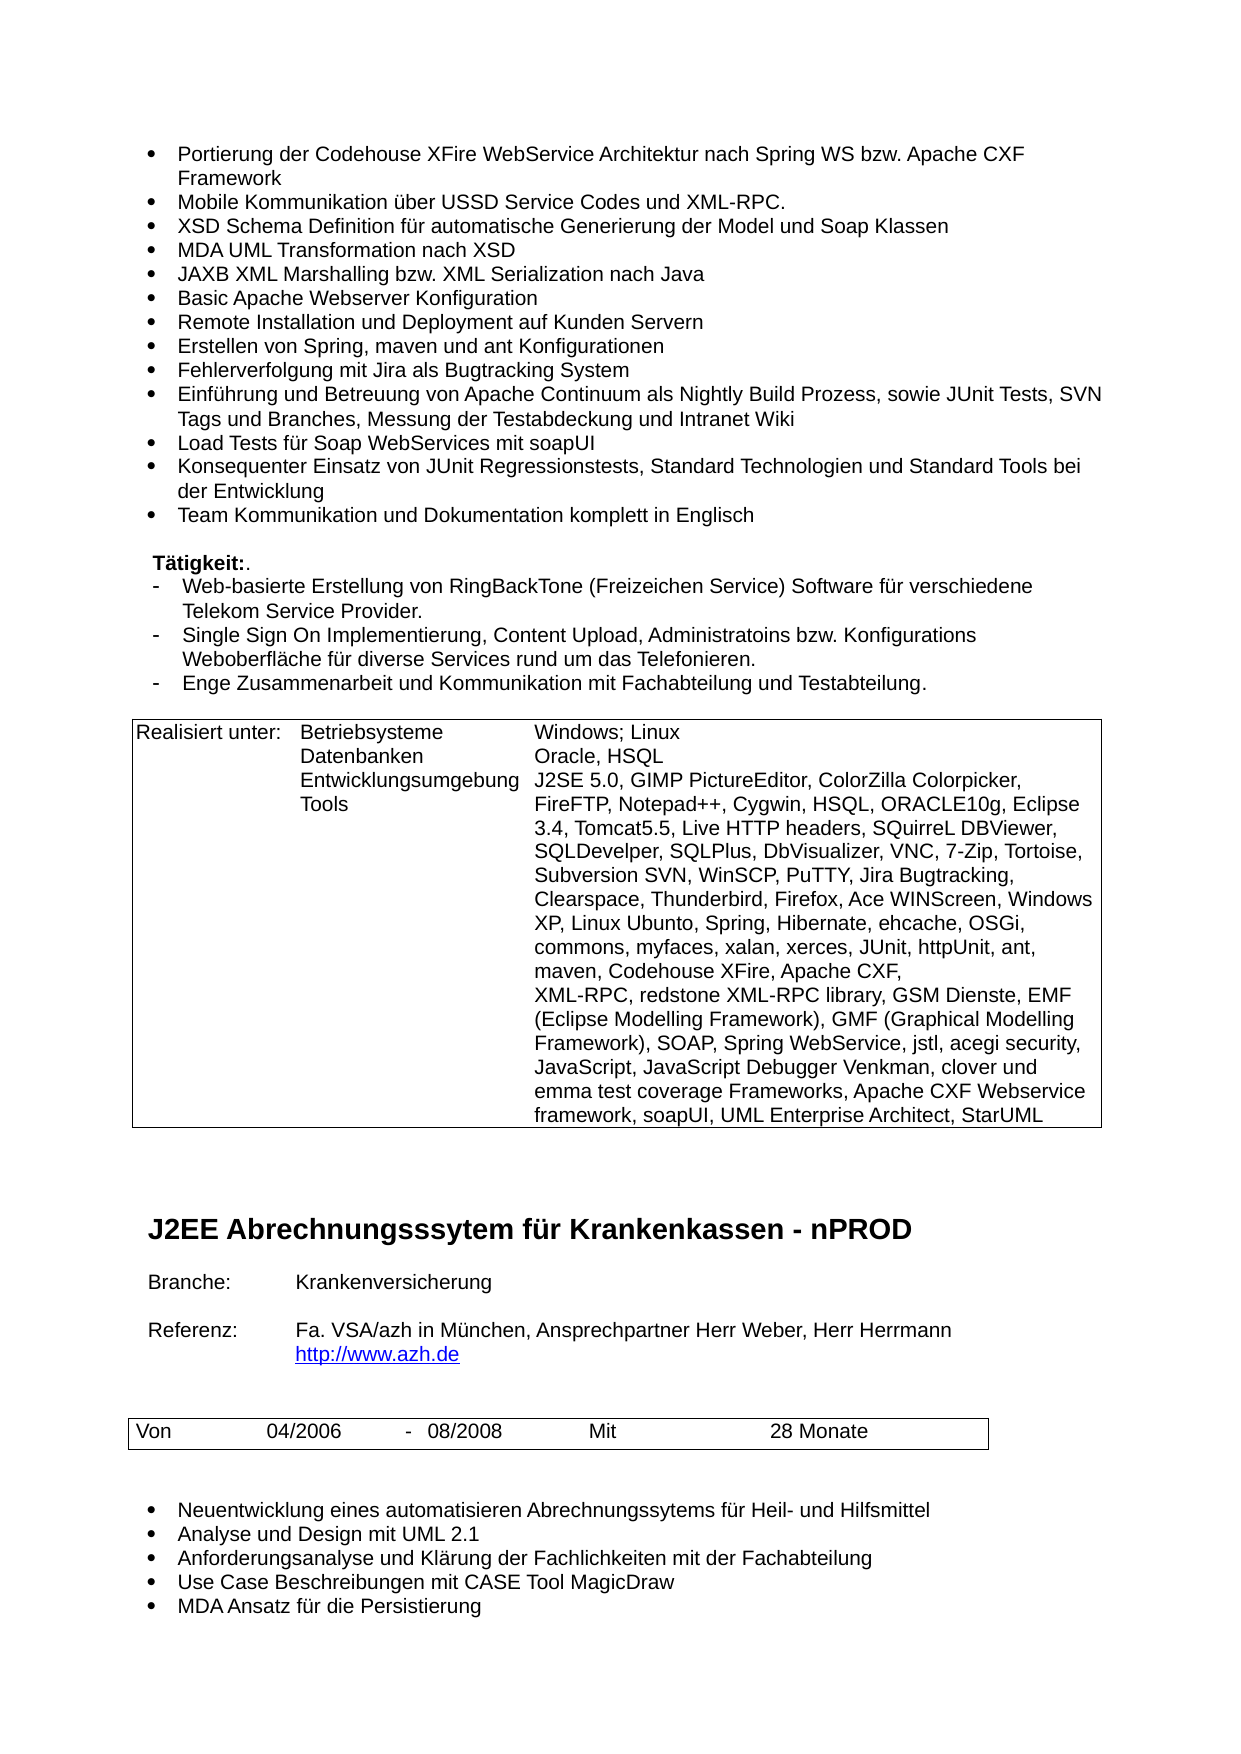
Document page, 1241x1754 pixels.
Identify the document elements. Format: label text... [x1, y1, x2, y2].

list Einführung und Betreuung von Apache Continuum als Nightly Build Prozess, sowie JUnit Tests, SVN Tags und Branches, Messung der Testabdeckung und Intranet Wiki [148, 382, 1110, 430]
list XSD Schema Definition für automatische Generierung der Model und Soap Klassen [148, 214, 1110, 238]
list Basic Apache Webserver Konfiguration [148, 286, 1110, 310]
table_header - [398, 1419, 420, 1448]
list Fehlerverfolgung mit Jira als Bugtracking System [148, 358, 1110, 382]
list MDA Ansatz für die Persistierung [148, 1594, 1110, 1618]
list Analyse und Design mit UML 2.1 [148, 1521, 1110, 1546]
text Referenz: Fa. VSA/azh in München, Ansprechpartner Herr Weber, Herr Herrmann [148, 1318, 1110, 1342]
table_header Betriebsysteme Datenbanken [297, 720, 531, 767]
table_cell [133, 768, 297, 1127]
table_header Realisiert unter: [133, 720, 297, 767]
list Portierung der Codehouse XFire WebService Architektur nach Spring WS bzw. Apache CXF Framework [148, 142, 1110, 190]
list Load Tests für Soap WebServices mit soapUI [148, 430, 1110, 454]
list Anforderungsanalyse und Klärung der Fachlichkeiten mit der Fachabteilung [148, 1546, 1110, 1569]
subtitle J2EE Abrechnungsssytem für Krankenkassen - nPROD [148, 1212, 1110, 1246]
list JAXB XML Marshalling bzw. XML Serialization nach Java [148, 262, 1110, 286]
list Team Kommunikation und Dokumentation komplett in Englisch [148, 502, 1110, 526]
list Remote Installation und Deployment auf Kunden Servern [148, 310, 1110, 334]
list Erstellen von Spring, maven und ant Konfigurationen [148, 334, 1110, 358]
list Neuentwicklung eines automatisieren Abrechnungssytems für Heil- und Hilfsmittel [148, 1497, 1110, 1521]
table_cell J2SE 5.0, GIMP PictureEditor, ColorZilla Colorpicker, FireFTP, Notepad++, Cygwin, HSQL, ORACLE10g, Eclipse 3.4, Tomcat5.5, Live HTTP headers, SQuirreL DBViewer, SQLDevelper, SQLPlus, DbVisualizer, VNC, 7-Zip, Tortoise, Subversion SVN, WinSCP, PuTTY, Jira Bugtracking, Clearspace, Thunderbird, Firefox, Ace WINScreen, Windows XP, Linux Ubunto, Spring, Hibernate, ehcache, OSGi, commons, myfaces, xalan, xerces, JUnit, httpUnit, ant, maven, Codehouse XFire, Apache CXF, XML-RPC, redstone XML-RPC library, GSM Dienste, EMF (Eclipse Modelling Framework), GMF (Graphical Modelling Framework), SOAP, Spring WebService, jstl, acegi security, JavaScript, JavaScript Debugger Venkman, clover und emma test coverage Frameworks, Apache CXF Webservice framework, soapUI, UML Enterprise Architect, StarUML [531, 768, 1101, 1127]
table_header Windows; Linux Oracle, HSQL [531, 720, 1101, 767]
list Enge Zusammenarbeit und Kommunikation mit Fachabteilung und Testabteilung. [152, 670, 1110, 694]
list Konsequenter Einsatz von JUnit Regressionstests, Standard Technologien und Standard Tools bei der Entwicklung [148, 454, 1110, 502]
table_header Von [129, 1419, 259, 1448]
table_header Mit [581, 1419, 762, 1448]
list Mobile Kommunikation über USSD Service Codes und XML-RPC. [148, 190, 1110, 214]
table_header 08/2008 [420, 1419, 581, 1448]
list Web-basierte Erstellung von RingBackTone (Freizeichen Service) Software für verschiedene Telekom Service Provider. [152, 574, 1110, 622]
text http://www.azh.de [221, 1342, 1110, 1394]
text Tätigkeit:. [152, 550, 1110, 574]
list MDA UML Transformation nach XSD [148, 238, 1110, 262]
table_header 04/2006 [259, 1419, 398, 1448]
list Single Sign On Implementierung, Content Upload, Administratoins bzw. Konfigurations Weboberfläche für diverse Services rund um das Telefonieren. [152, 622, 1110, 670]
list Use Case Beschreibungen mit CASE Tool MagicDraw [148, 1569, 1110, 1594]
table_header 28 Monate [763, 1419, 988, 1448]
table_cell Entwicklungsumgebung Tools [297, 768, 531, 1127]
text Branche: Krankenversicherung [148, 1270, 1110, 1294]
